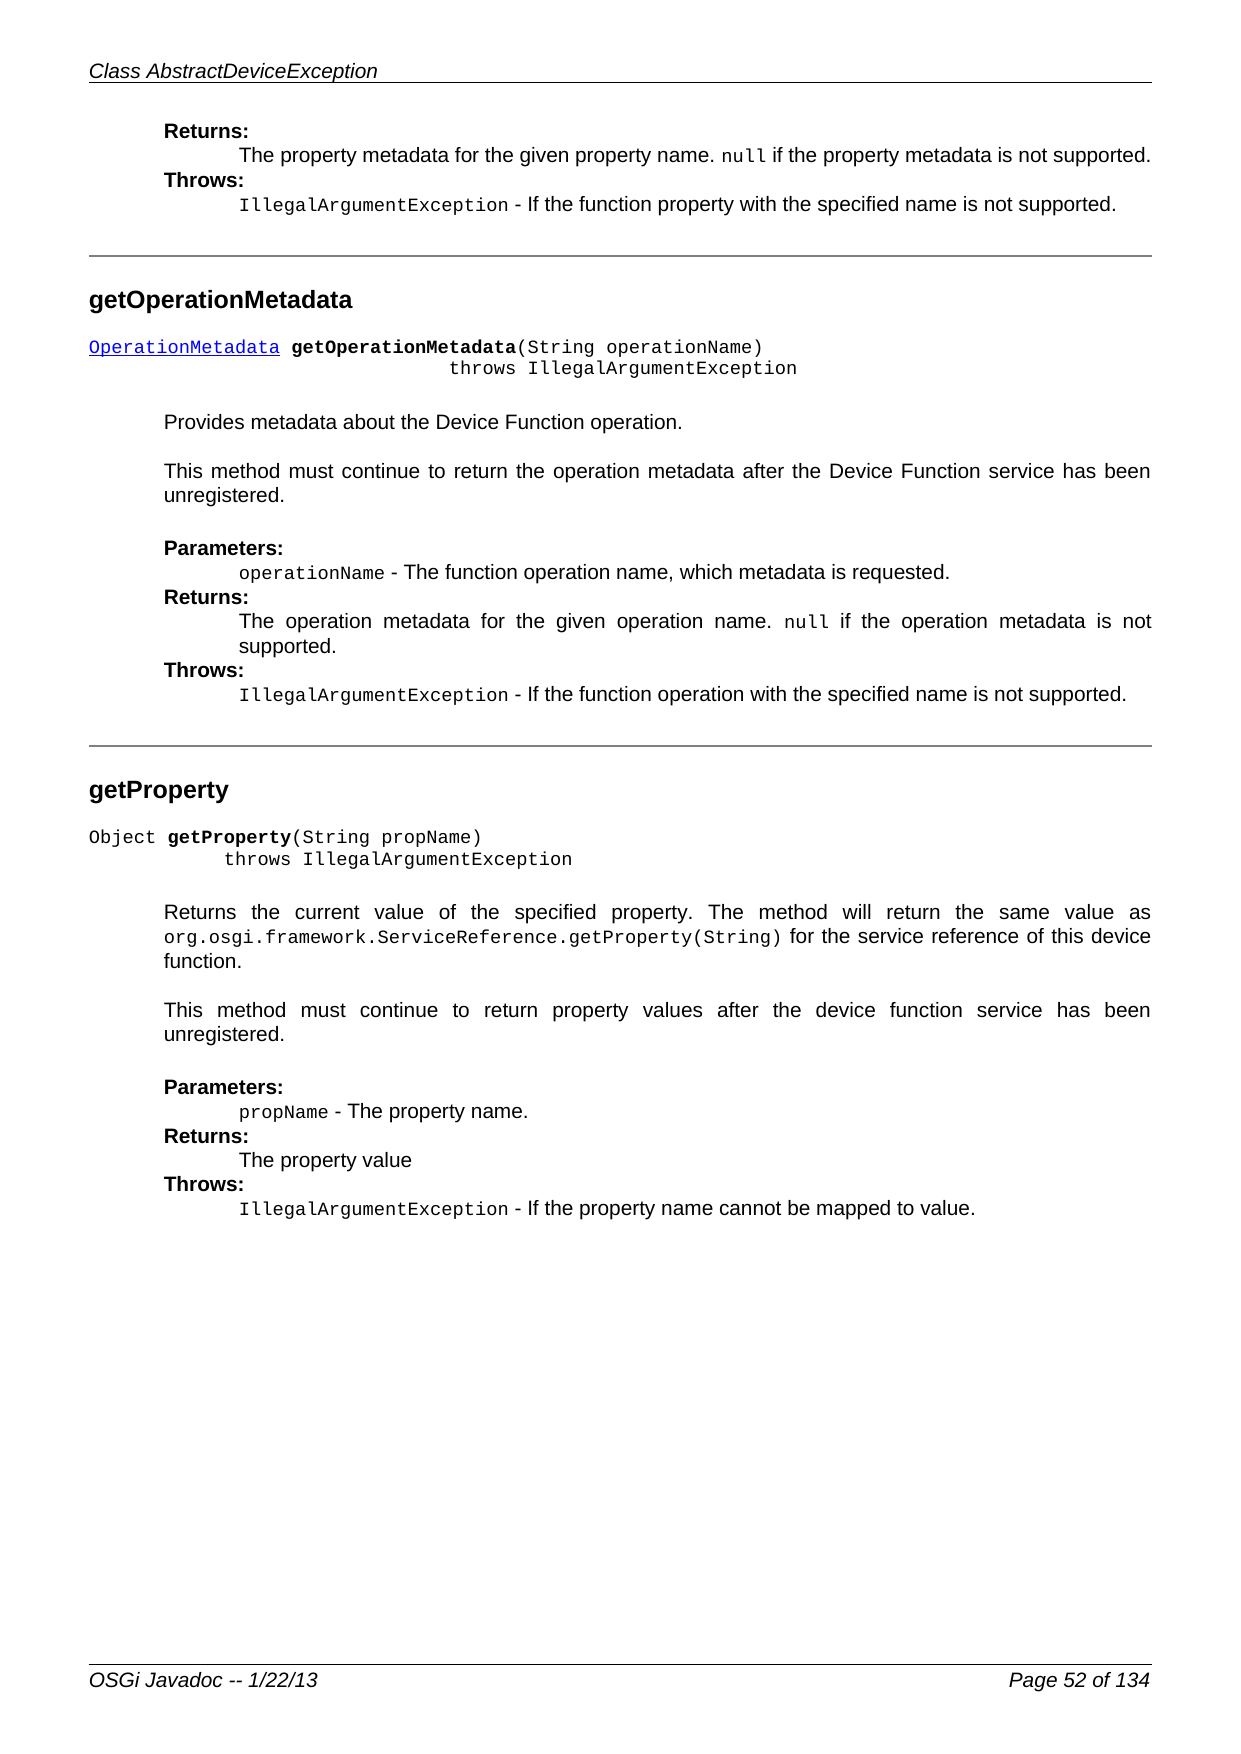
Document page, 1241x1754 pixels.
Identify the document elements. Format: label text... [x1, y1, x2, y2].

text Throws: [163, 1172, 1152, 1196]
text propName - The property name. [238, 1099, 1152, 1124]
subtitle getOperationMetadata [88, 285, 1152, 314]
text IllegalArgumentException - If the property name cannot be mapped to value. [238, 1196, 1152, 1221]
text Parameters: [163, 536, 1152, 559]
text Parameters: [163, 1075, 1152, 1099]
text The operation metadata for the given operation name. null if the operation metadata is not supported. [238, 609, 1152, 658]
text Returns: [163, 118, 1152, 142]
text This method must continue to return the operation metadata after the Device Function service has been unregistered. [163, 458, 1152, 506]
text Returns: [163, 585, 1152, 609]
text Returns: [163, 1124, 1152, 1148]
text IllegalArgumentException - If the function property with the specified name is not supported. [238, 192, 1152, 217]
text OperationMetadata getOperationMetadata(String operationName) throws IllegalArgumentException [88, 338, 1152, 380]
text Throws: [163, 658, 1152, 682]
subtitle getProperty [88, 775, 1152, 804]
text IllegalArgumentException - If the function operation with the specified name is not supported. [238, 682, 1152, 707]
text Provides metadata about the Device Function operation. [163, 409, 1152, 433]
text Object getProperty(String propName) throws IllegalArgumentException [88, 828, 1152, 871]
text Returns the current value of the specified property. The method will return the same value as org.osgi.framework.ServiceReference.getProperty(String) for the service reference of this device function. [163, 900, 1152, 973]
text This method must continue to return property values after the device function service has been unregistered. [163, 998, 1152, 1046]
text The property metadata for the given property name. null if the property metadata is not supported. [238, 142, 1152, 168]
text Throws: [163, 168, 1152, 192]
text The property value [238, 1148, 1152, 1172]
text operationName - The function operation name, which metadata is requested. [238, 559, 1152, 585]
